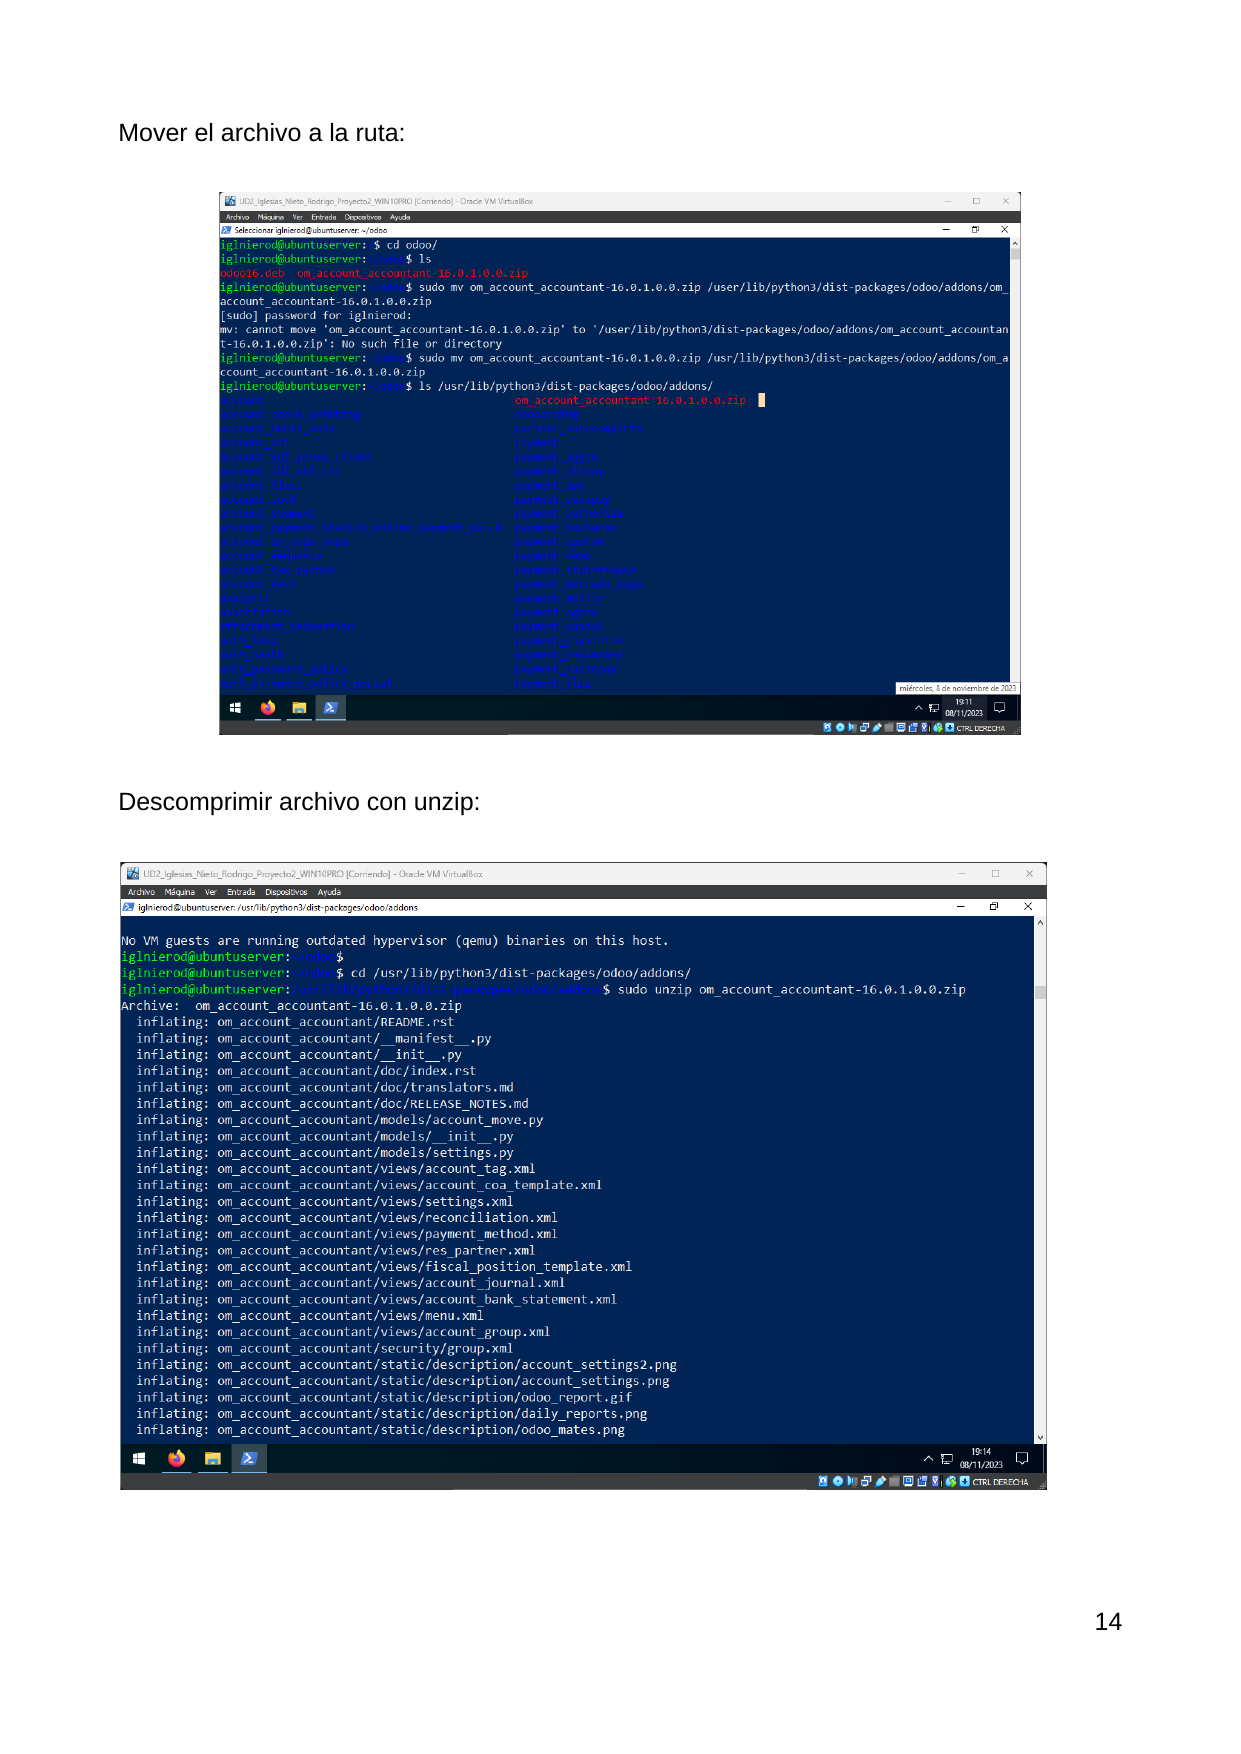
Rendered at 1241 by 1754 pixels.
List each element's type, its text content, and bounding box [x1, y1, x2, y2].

text Descomprimir archivo con unzip: [118, 787, 1122, 816]
picture [219, 192, 1021, 735]
picture [120, 862, 1047, 1490]
text Mover el archivo a la ruta: [118, 118, 1122, 147]
